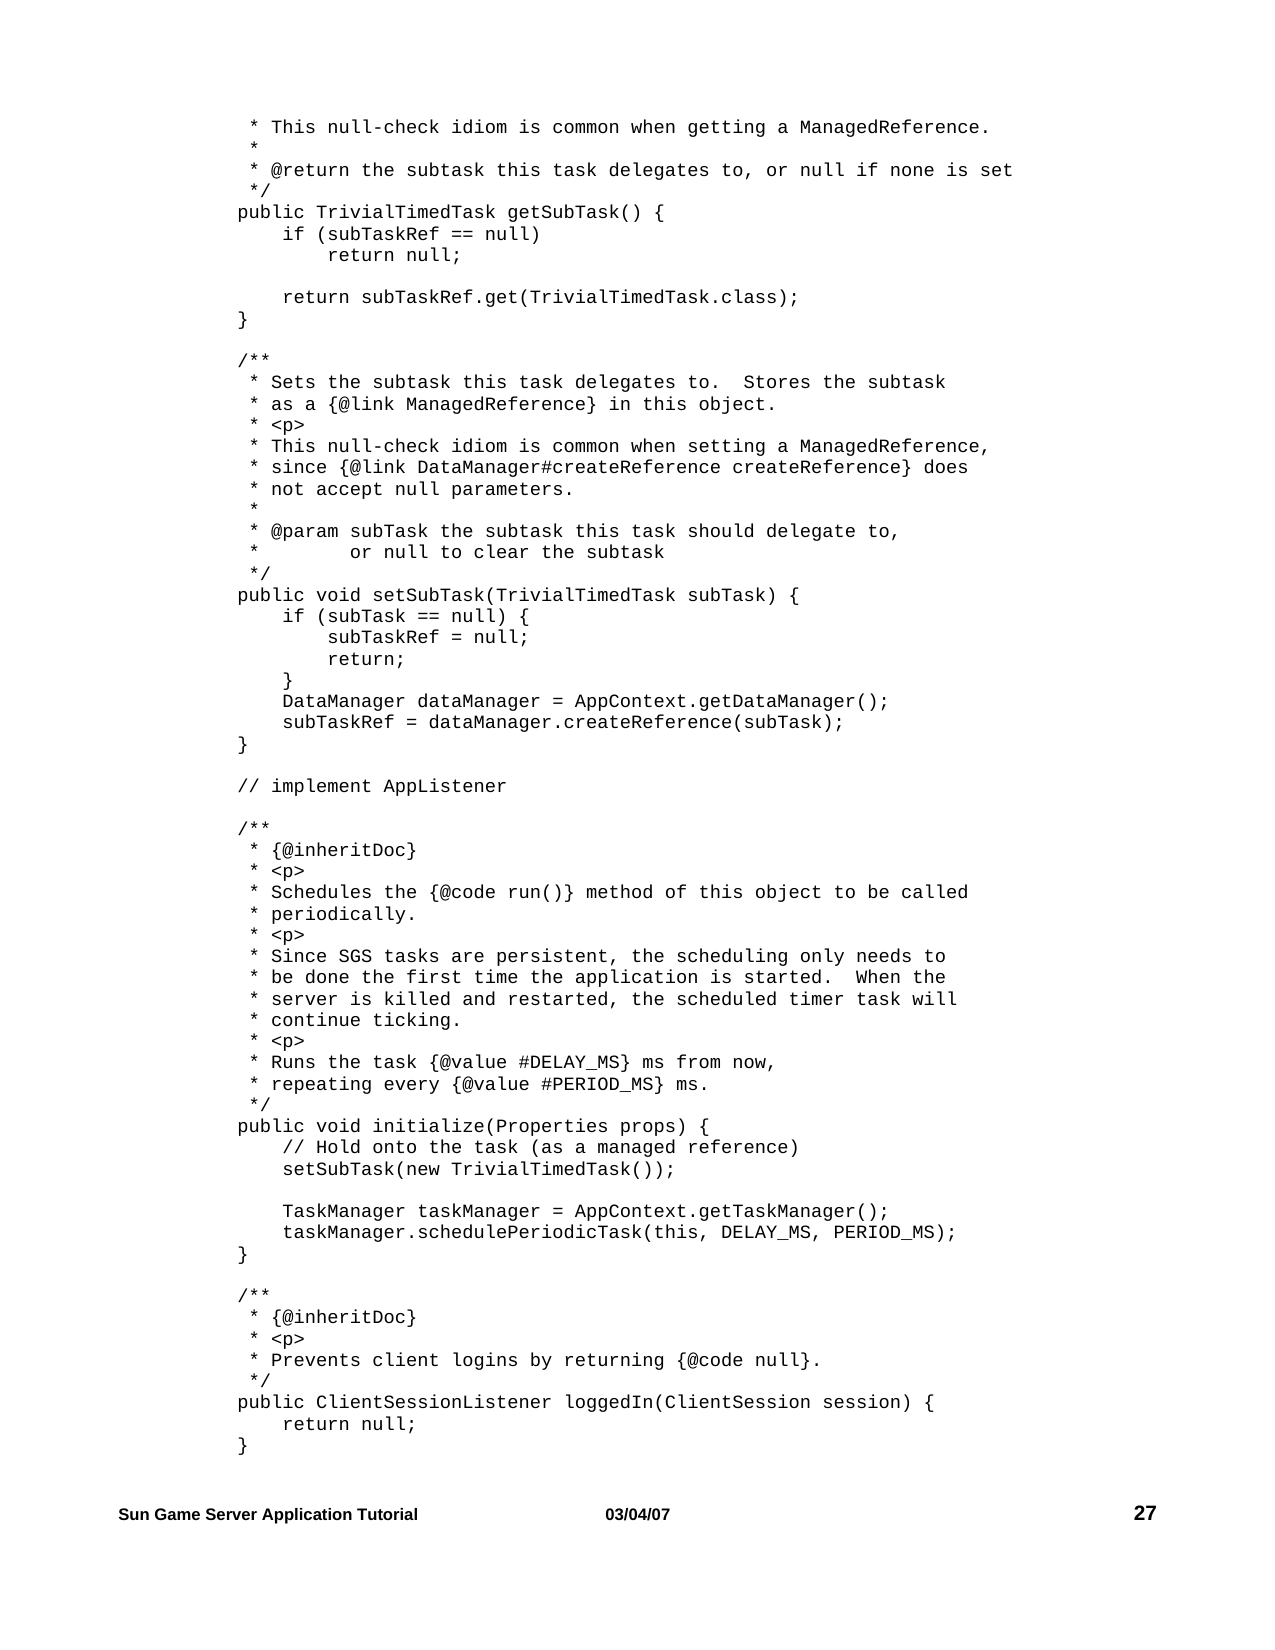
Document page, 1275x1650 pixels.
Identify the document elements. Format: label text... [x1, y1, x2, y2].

text * This null-check idiom is common when getting a ManagedReference. * * @return the subtask this task delegates to, or null if none is set */ public TrivialTimedTask getSubTask() { if (subTaskRef == null) return null; return subTaskRef.get(TrivialTimedTask.class); } /** * Sets the subtask this task delegates to. Stores the subtask * as a {@link ManagedReference} in this object. * <p> * This null-check idiom is common when setting a ManagedReference, * since {@link DataManager#createReference createReference} does * not accept null parameters. * * @param subTask the subtask this task should delegate to, * or null to clear the subtask */ public void setSubTask(TrivialTimedTask subTask) { if (subTask == null) { subTaskRef = null; return; } DataManager dataManager = AppContext.getDataManager(); subTaskRef = dataManager.createReference(subTask); } // implement AppListener /** * {@inheritDoc} * <p> * Schedules the {@code run()} method of this object to be called * periodically. * <p> * Since SGS tasks are persistent, the scheduling only needs to * be done the first time the application is started. When the * server is killed and restarted, the scheduled timer task will * continue ticking. * <p> * Runs the task {@value #DELAY_MS} ms from now, * repeating every {@value #PERIOD_MS} ms. */ public void initialize(Properties props) { // Hold onto the task (as a managed reference) setSubTask(new TrivialTimedTask()); TaskManager taskManager = AppContext.getTaskManager(); taskManager.schedulePeriodicTask(this, DELAY_MS, PERIOD_MS); } /** * {@inheritDoc} * <p> * Prevents client logins by returning {@code null}. */ public ClientSessionListener loggedIn(ClientSession session) { return null; } [192, 118, 1098, 1457]
